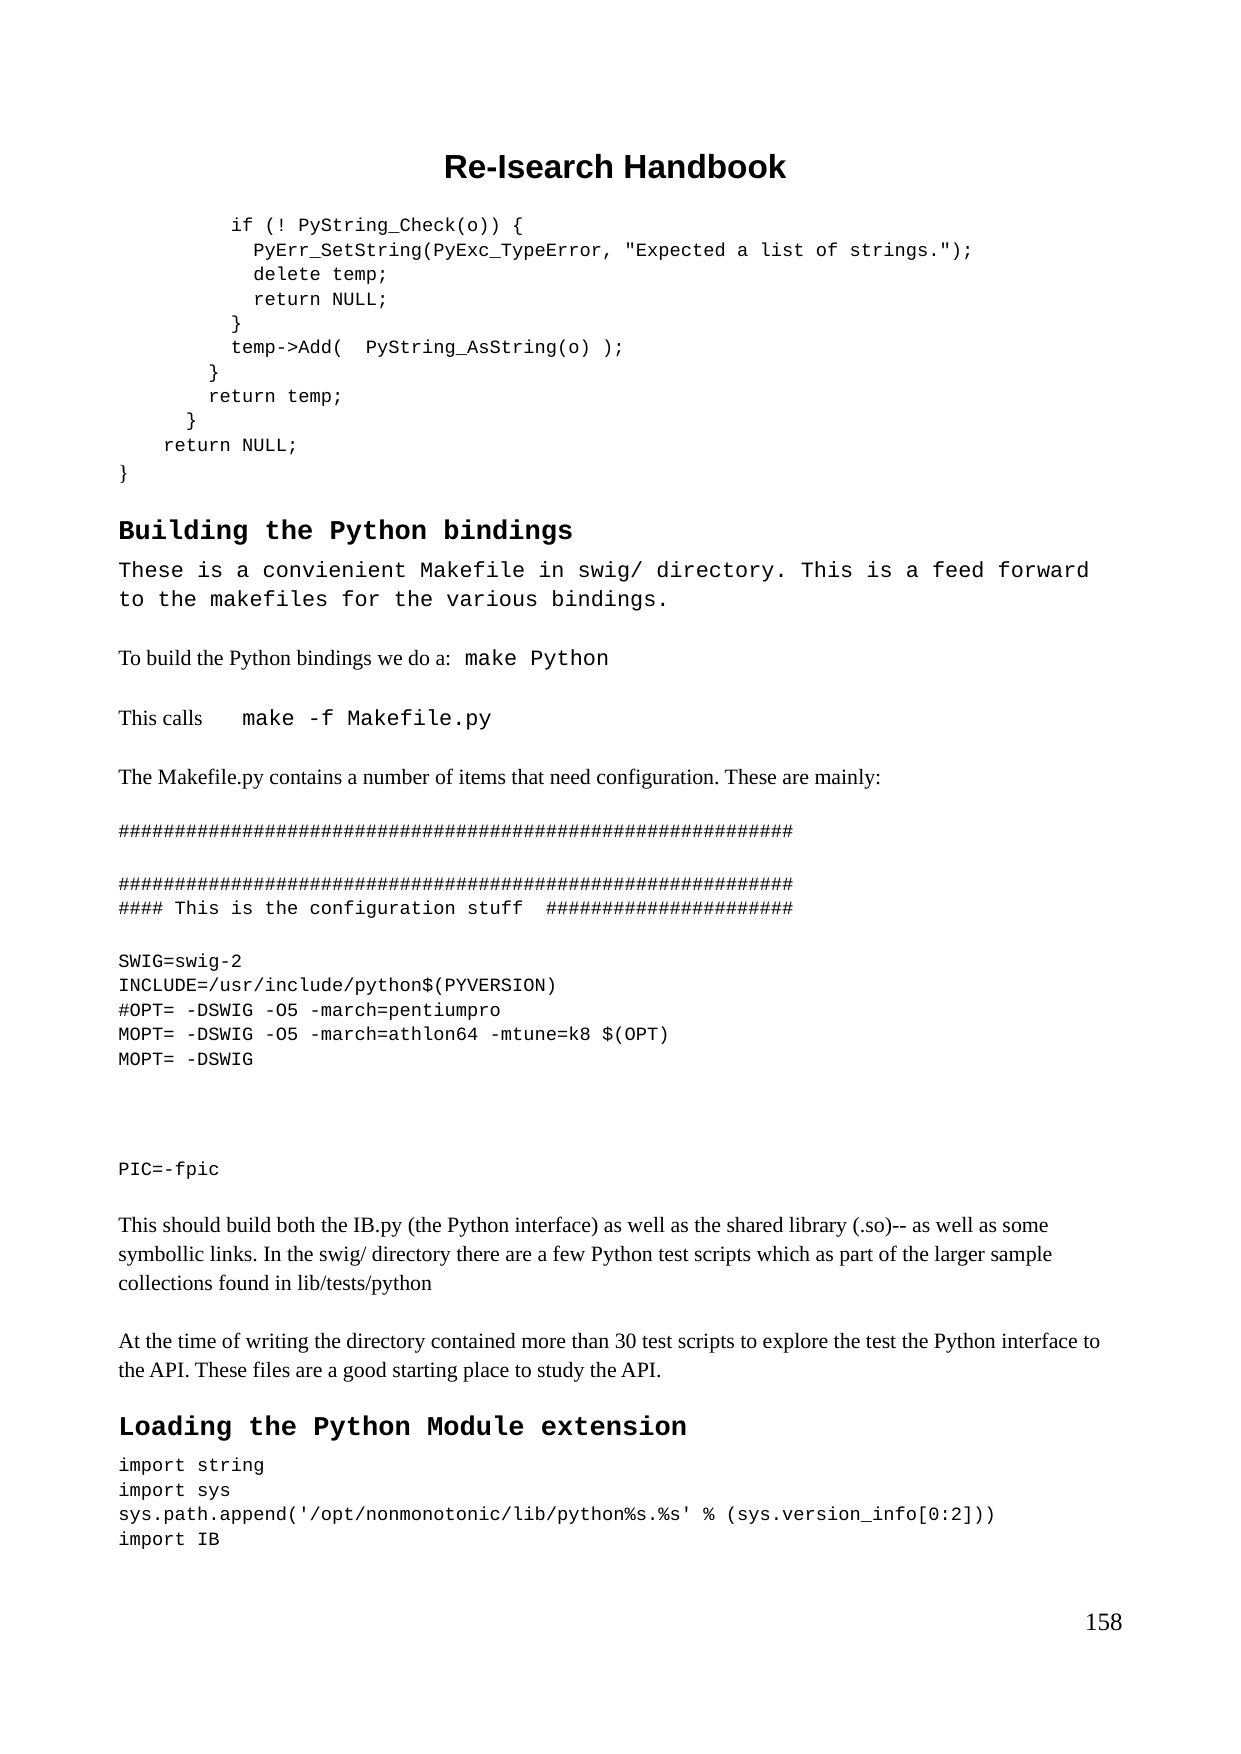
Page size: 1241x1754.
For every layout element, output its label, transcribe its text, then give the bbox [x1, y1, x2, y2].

text SWIG=swig-2 [118, 952, 1122, 973]
text sys.path.append('/opt/nonmonotonic/lib/python%s.%s' % (sys.version_info[0:2])) [118, 1505, 1122, 1526]
text } [118, 411, 1122, 432]
text This calls make -f Makefile.py [118, 704, 1122, 732]
text if (! PyString_Check(o)) { [118, 216, 1122, 237]
text return NULL; [118, 289, 1122, 311]
text #### This is the configuration stuff ###################### [118, 899, 1122, 920]
text INCLUDE=/usr/include/python$(PYVERSION) [118, 976, 1122, 997]
text PyErr_SetString(PyExc_TypeError, "Expected a list of strings."); [118, 241, 1122, 262]
text PIC=-fpic [118, 1159, 1122, 1181]
text delete temp; [118, 265, 1122, 286]
text The Makefile.py contains a number of items that need configuration. These are mainly: [118, 764, 1122, 789]
text } [118, 314, 1122, 335]
text ############################################################ [118, 874, 1122, 896]
text This should build both the IB.py (the Python interface) as well as the shared library (.so)-- as well as some symbollic links. In the swig/ directory there are a few Python test scripts which as part of the larger sample collections found in lib/tests/python [118, 1212, 1122, 1295]
text At the time of writing the directory contained more than 30 test scripts to explore the test the Python interface to the API. These files are a good starting place to study the API. [118, 1328, 1122, 1382]
text } [118, 362, 1122, 384]
text import IB [118, 1529, 1122, 1551]
text return temp; [118, 387, 1122, 408]
text MOPT= -DSWIG [118, 1049, 1122, 1071]
text MOPT= -DSWIG -O5 -march=athlon64 -mtune=k8 $(OPT) [118, 1025, 1122, 1046]
text import string [118, 1456, 1122, 1477]
text ############################################################ [118, 822, 1122, 843]
text } [118, 460, 1122, 485]
subtitle Loading the Python Module extension [118, 1413, 1122, 1444]
text To build the Python bindings we do a: make Python [118, 645, 1122, 672]
text temp->Add( PyString_AsString(o) ); [118, 338, 1122, 359]
subtitle Building the Python bindings [118, 516, 1122, 547]
text #OPT= -DSWIG -O5 -march=pentiumpro [118, 1001, 1122, 1022]
text return NULL; [118, 436, 1122, 457]
text These is a convienient Makefile in swig/ directory. This is a feed forward to the makefiles for the various bindings. [118, 560, 1122, 613]
text import sys [118, 1481, 1122, 1502]
